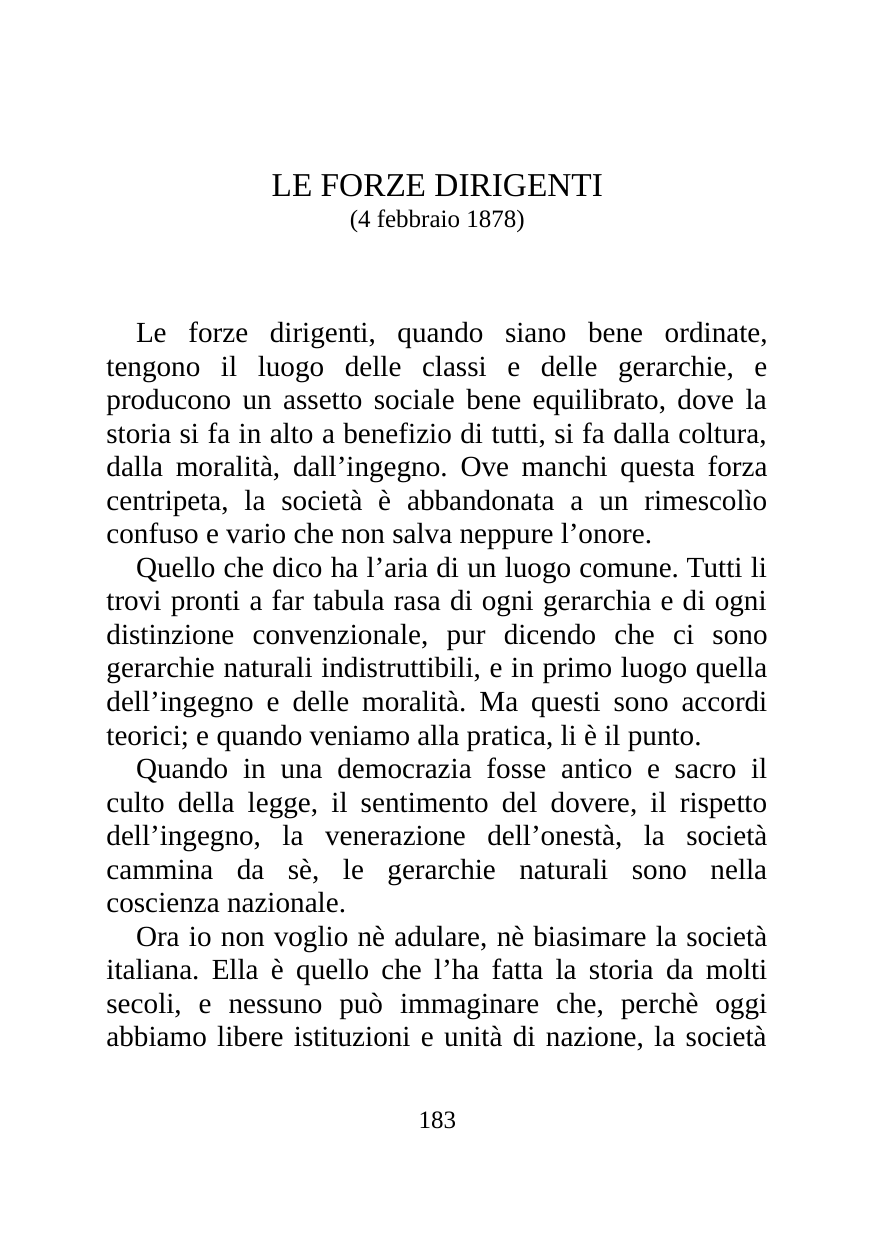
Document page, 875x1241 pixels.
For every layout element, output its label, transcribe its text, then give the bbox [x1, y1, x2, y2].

text Quello che dico ha l’aria di un luogo comune. Tutti li trovi pronti a far tabula rasa di ogni gerarchia e di ogni distinzione convenzionale, pur dicendo che ci sono gerarchie naturali indistruttibili, e in primo luogo quella dell’ingegno e delle moralità. Ma questi sono accordi teorici; e quando veniamo alla pratica, li è il punto. [106, 550, 768, 751]
subtitle LE FORZE DIRIGENTI (4 febbraio 1878) [106, 165, 768, 232]
text Le forze dirigenti, quando siano bene ordinate, tengono il luogo delle classi e delle gerarchie, e producono un assetto sociale bene equilibrato, dove la storia si fa in alto a benefizio di tutti, si fa dalla coltura, dalla moralità, dall’ingegno. Ove manchi questa forza centripeta, la società è abbandonata a un rimescolìo confuso e vario che non salva neppure l’onore. [106, 315, 768, 550]
text Quando in una democrazia fosse antico e sacro il culto della legge, il sentimento del dovere, il rispetto dell’ingegno, la venerazione dell’onestà, la società cammina da sè, le gerarchie naturali sono nella coscienza nazionale. [106, 751, 768, 919]
text Ora io non voglio nè adulare, nè biasimare la società italiana. Ella è quello che l’ha fatta la storia da molti secoli, e nessuno può immaginare che, perchè oggi abbiamo libere istituzioni e unità di nazione, la società [106, 919, 768, 1053]
